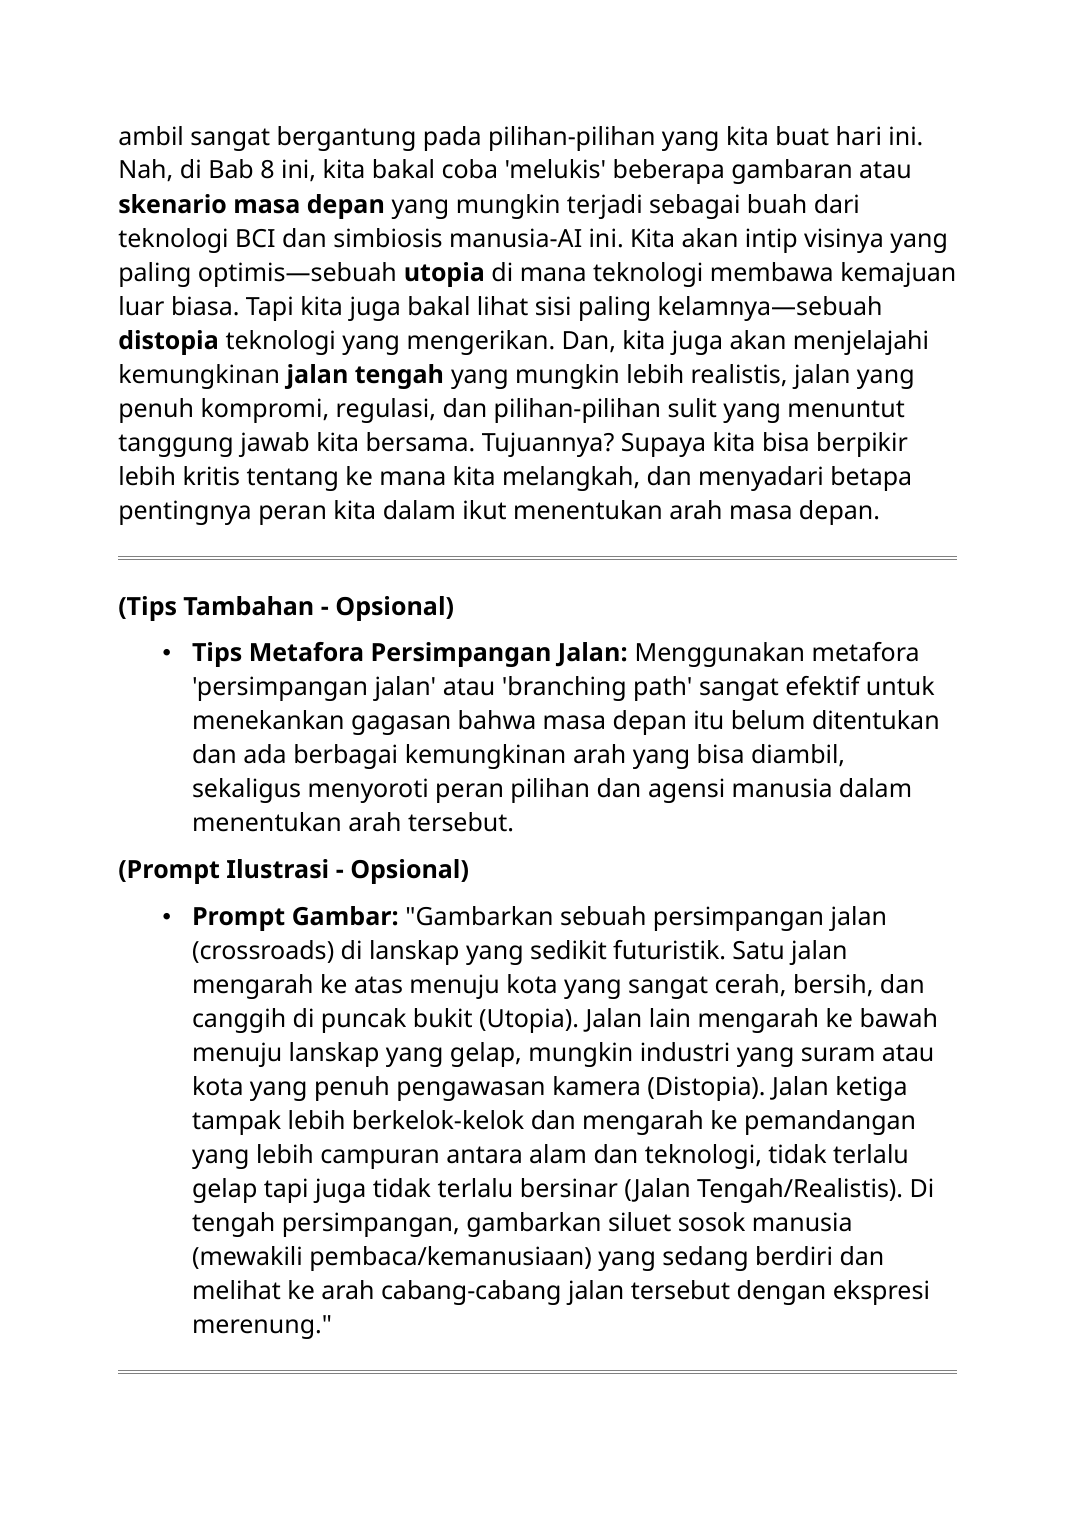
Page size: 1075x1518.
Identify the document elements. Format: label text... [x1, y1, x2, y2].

text (Prompt Ilustrasi - Opsional) [118, 852, 957, 886]
list Prompt Gambar: "Gambarkan sebuah persimpangan jalan (crossroads) di lanskap yang sedikit futuristik. Satu jalan mengarah ke atas menuju kota yang sangat cerah, bersih, dan canggih di puncak bukit (Utopia). Jalan lain mengarah ke bawah menuju lanskap yang gelap, mungkin industri yang suram atau kota yang penuh pengawasan kamera (Distopia). Jalan ketiga tampak lebih berkelok-kelok dan mengarah ke pemandangan yang lebih campuran antara alam dan teknologi, tidak terlalu gelap tapi juga tidak terlalu bersinar (Jalan Tengah/Realistis). Di tengah persimpangan, gambarkan siluet sosok manusia (mewakili pembaca/kemanusiaan) yang sedang berdiri dan melihat ke arah cabang-cabang jalan tersebut dengan ekspresi merenung." [162, 898, 957, 1341]
text (Tips Tambahan - Opsional) [118, 588, 957, 622]
text ambil sangat bergantung pada pilihan-pilihan yang kita buat hari ini. Nah, di Bab 8 ini, kita bakal coba 'melukis' beberapa gambaran atau skenario masa depan yang mungkin terjadi sebagai buah dari teknologi BCI dan simbiosis manusia-AI ini. Kita akan intip visinya yang paling optimis—sebuah utopia di mana teknologi membawa kemajuan luar biasa. Tapi kita juga bakal lihat sisi paling kelamnya—sebuah distopia teknologi yang mengerikan. Dan, kita juga akan menjelajahi kemungkinan jalan tengah yang mungkin lebih realistis, jalan yang penuh kompromi, regulasi, dan pilihan-pilihan sulit yang menuntut tanggung jawab kita bersama. Tujuannya? Supaya kita bisa berpikir lebih kritis tentang ke mana kita melangkah, dan menyadari betapa pentingnya peran kita dalam ikut menentukan arah masa depan. [118, 118, 957, 527]
list Tips Metafora Persimpangan Jalan: Menggunakan metafora 'persimpangan jalan' atau 'branching path' sangat efektif untuk menekankan gagasan bahwa masa depan itu belum ditentukan dan ada berbagai kemungkinan arah yang bisa diambil, sekaligus menyoroti peran pilihan dan agensi manusia dalam menentukan arah tersebut. [162, 635, 957, 839]
